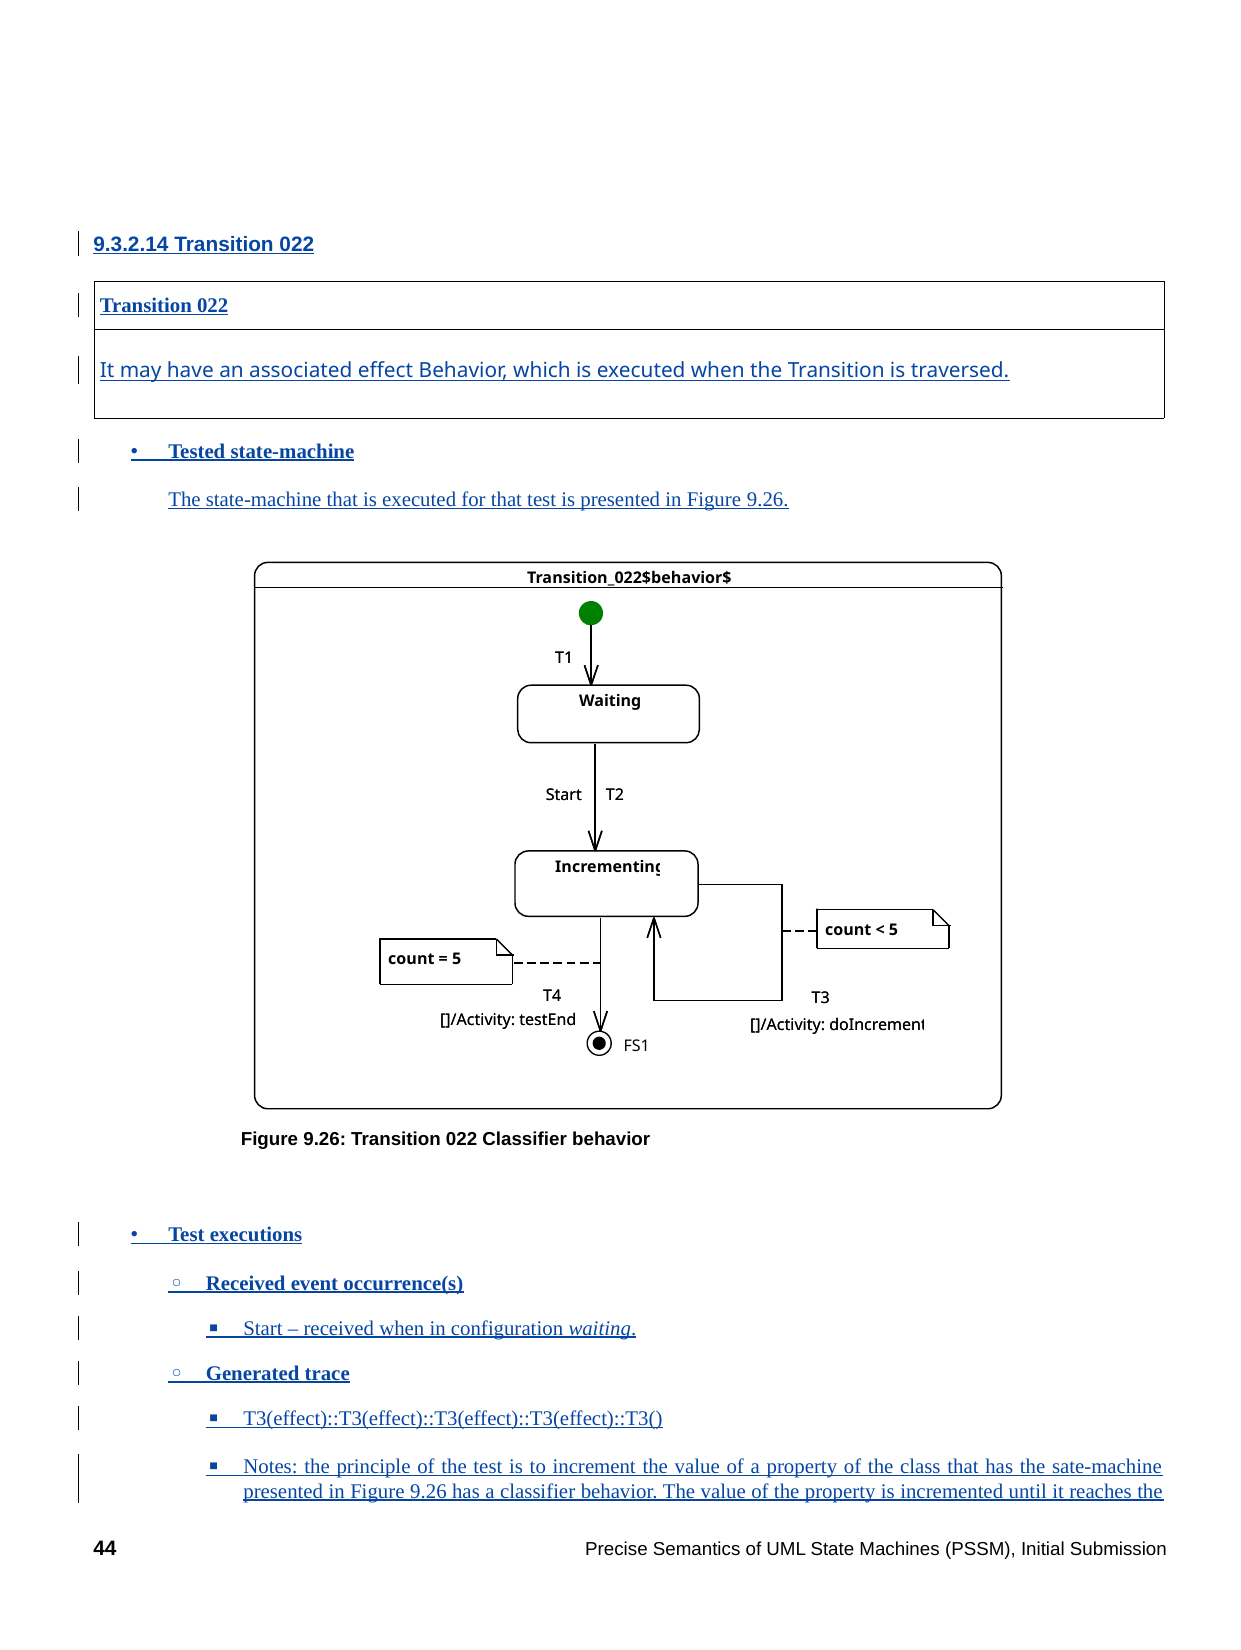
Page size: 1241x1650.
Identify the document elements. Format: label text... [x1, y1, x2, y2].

list Test executions [131, 1222, 1164, 1246]
list Notes: the principle of the test is to increment the value of a property of the class that has the sate-machine presented in Figure 9.26 has a classifier behavior. The value of the property is incremented until it reaches the [206, 1454, 1164, 1503]
list Received event occurrence(s) [168, 1271, 1164, 1294]
list Generated trace [168, 1361, 1164, 1385]
table_cell It may have an associated effect Behavior, which is executed when the Transition is traversed. [95, 330, 1164, 417]
list Tested state-machine [131, 438, 1164, 463]
table_header Transition 022 [95, 282, 1164, 329]
subtitle Transition 022 [93, 231, 1164, 256]
list Figure 9.26: Transition 022 Classifier behavior [241, 548, 1017, 1149]
list T3(effect)::T3(effect)::T3(effect)::T3(effect)::T3() [206, 1406, 1164, 1430]
list The state-machine that is executed for that test is presented in Figure 9.26. [131, 487, 1164, 511]
list Start – received when in configuration waiting. [206, 1316, 1164, 1340]
